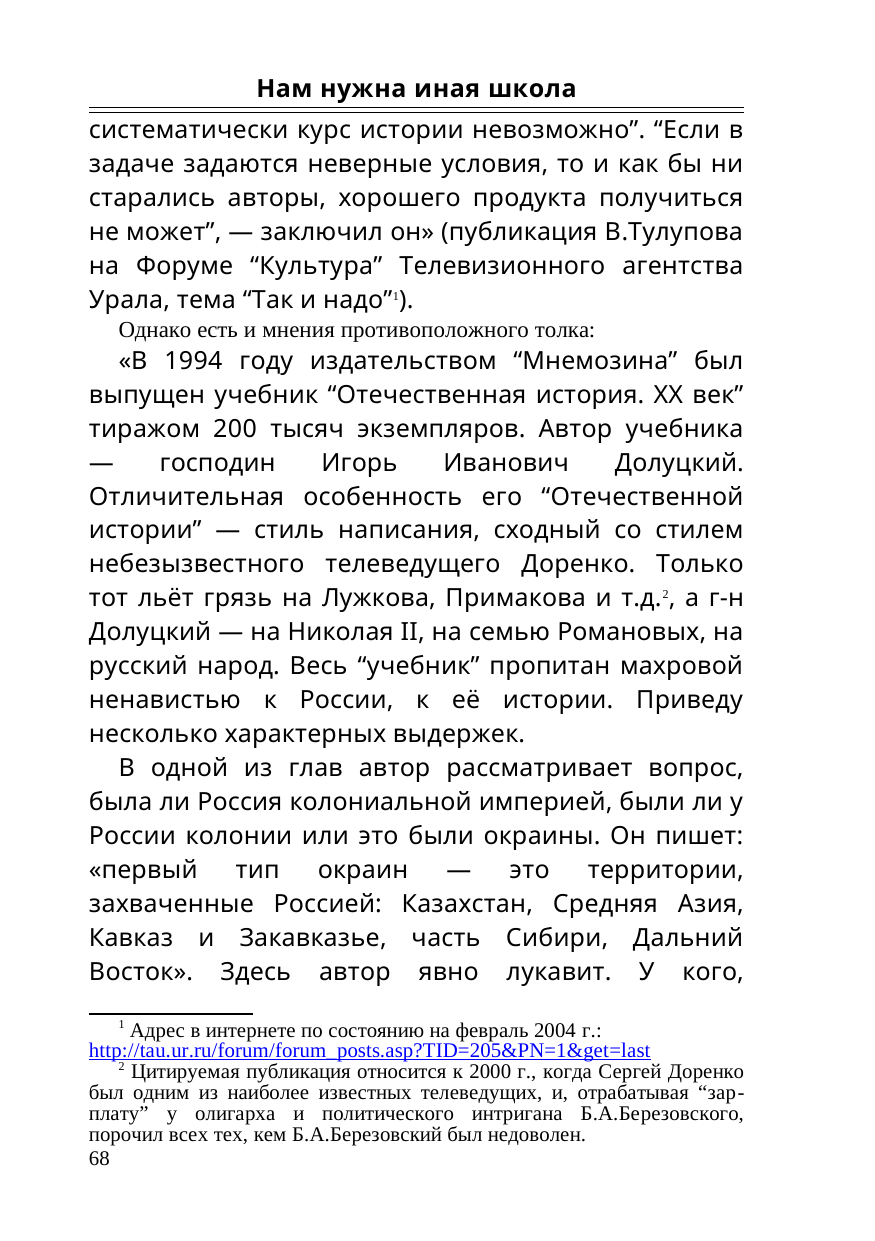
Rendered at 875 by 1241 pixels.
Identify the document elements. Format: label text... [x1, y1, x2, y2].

text В одной из глав автор рассматривает вопрос, была ли Россия колониальной империей, были ли у России колонии или это были окраины. Он пишет: «первый тип окраин — это территории, захваченные Россией: Казахстан, Средняя Азия, Кавказ и Закавказье, часть Сибири, Дальний Восток». Здесь автор явно лукавит. У кого, [89, 750, 744, 988]
text Адрес в интернете по состоянию на февраль 2004 г.: http://tau.ur.ru/forum/forum_posts.asp?TID=205&PN=1&get=last [89, 1020, 744, 1062]
text Однако есть и мнения противоположного толка: [89, 316, 744, 343]
text систематически курс истории невозможно”. “Если в задаче задаются неверные условия, то и как бы ни старались авторы, хорошего продукта получиться не может”, — заключил он» (публикация В.Тулупова на Форуме “Культура” Телевизионного агентства Ура­ла, тема “Так и надо”). [89, 113, 744, 316]
text «В 1994 году издательством “Мнемозина” был выпущен учебник “Отечественная история. XX век” тиражом 200 тысяч экземпляров. Автор учебника — господин Игорь Иванович Долуцкий. Отличительная особенность его “Отечественной истории” — стиль написания, сходный со стилем небезызвестного телеведущего Доренко. Только тот льёт грязь на Лужкова, Примакова и т.д., а г-н Долуцкий — на Николая II, на семью Романовых, на русский народ. Весь “учебник” пропитан махровой ненавистью к России, к её истории. Приведу несколько характерных выдержек. [89, 343, 744, 750]
text Цитируемая публикация относится к 2000 г., когда Сергей Доренко был одним из наиболее известных телеведущих, и, отрабатывая “зар­плату” у олигарха и политического интригана Б.А.Бе­ре­зовского, порочил всех тех, кем Б.А.Березовский был недоволен. [89, 1062, 744, 1145]
